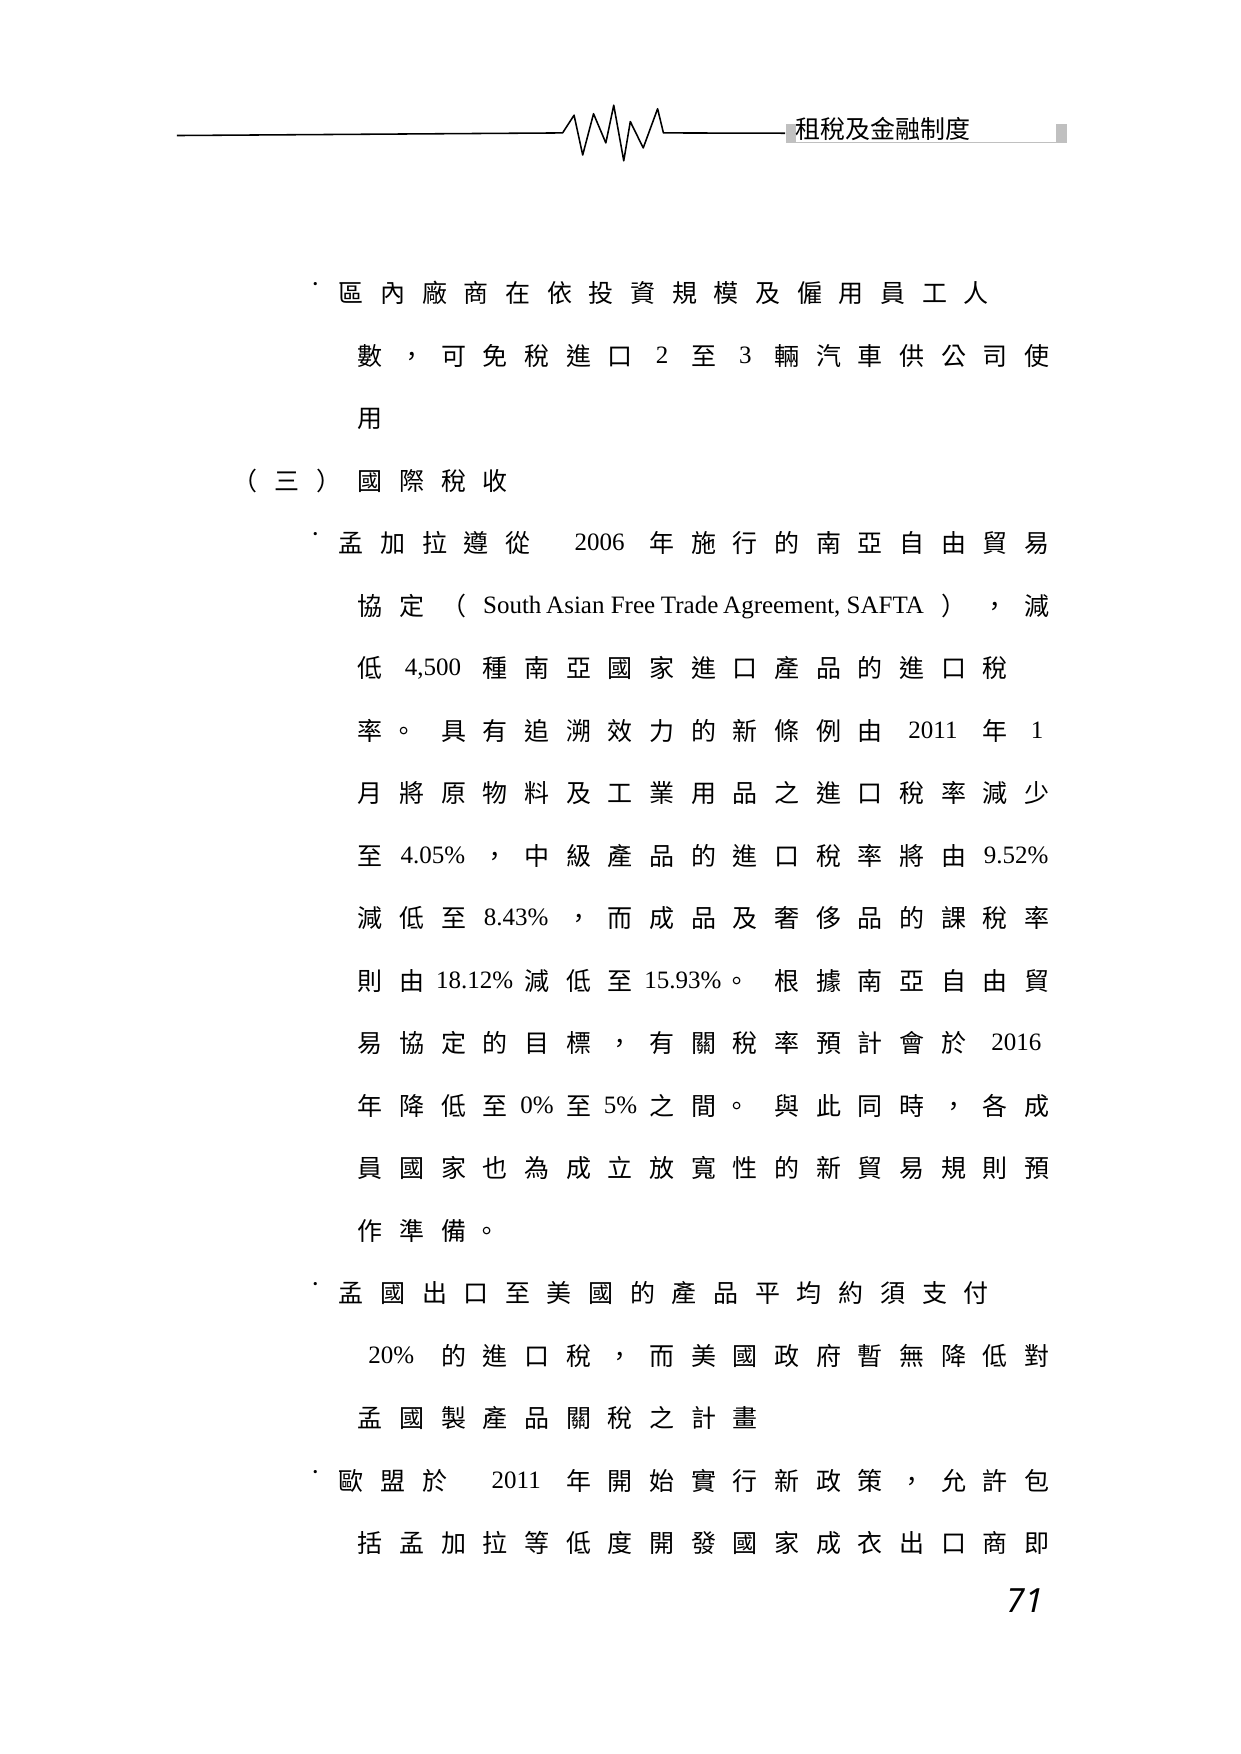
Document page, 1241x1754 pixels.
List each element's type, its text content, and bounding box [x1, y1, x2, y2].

text ˙ 區內廠商在依投資規模及僱用員工人數，可免稅進口2至3輛汽車供公司使用 [281, 250, 1058, 438]
text ˙ 孟國出口至美國的產品平均約須支付20%的進口稅，而美國政府暫無降低對孟國製產品關稅之計畫 [281, 1250, 1058, 1438]
text （三）國際稅收 [207, 438, 1058, 500]
text ˙ 歐盟於2011年開始實行新政策，允許包括孟加拉等低度開發國家成衣出口商即 [281, 1438, 1058, 1563]
text ˙ 孟加拉遵從2006年施行的南亞自由貿易協定（South Asian Free Trade Agreement, SAFTA），減低4,500種南亞國家進口產品的進口稅率。具有追溯效力的新條例由2011年1月將原物料及工業用品之進口稅率減少至4.05%，中級產品的進口稅率將由9.52%減低至8.43%，而成品及奢侈品的課稅率則由18.12%減低至15.93%。根據南亞自由貿易協定的目標，有關稅率預計會於2016年降低至0%至5%之間。與此同時，各成員國家也為成立放寬性的新貿易規則預作準備。 [281, 500, 1058, 1250]
